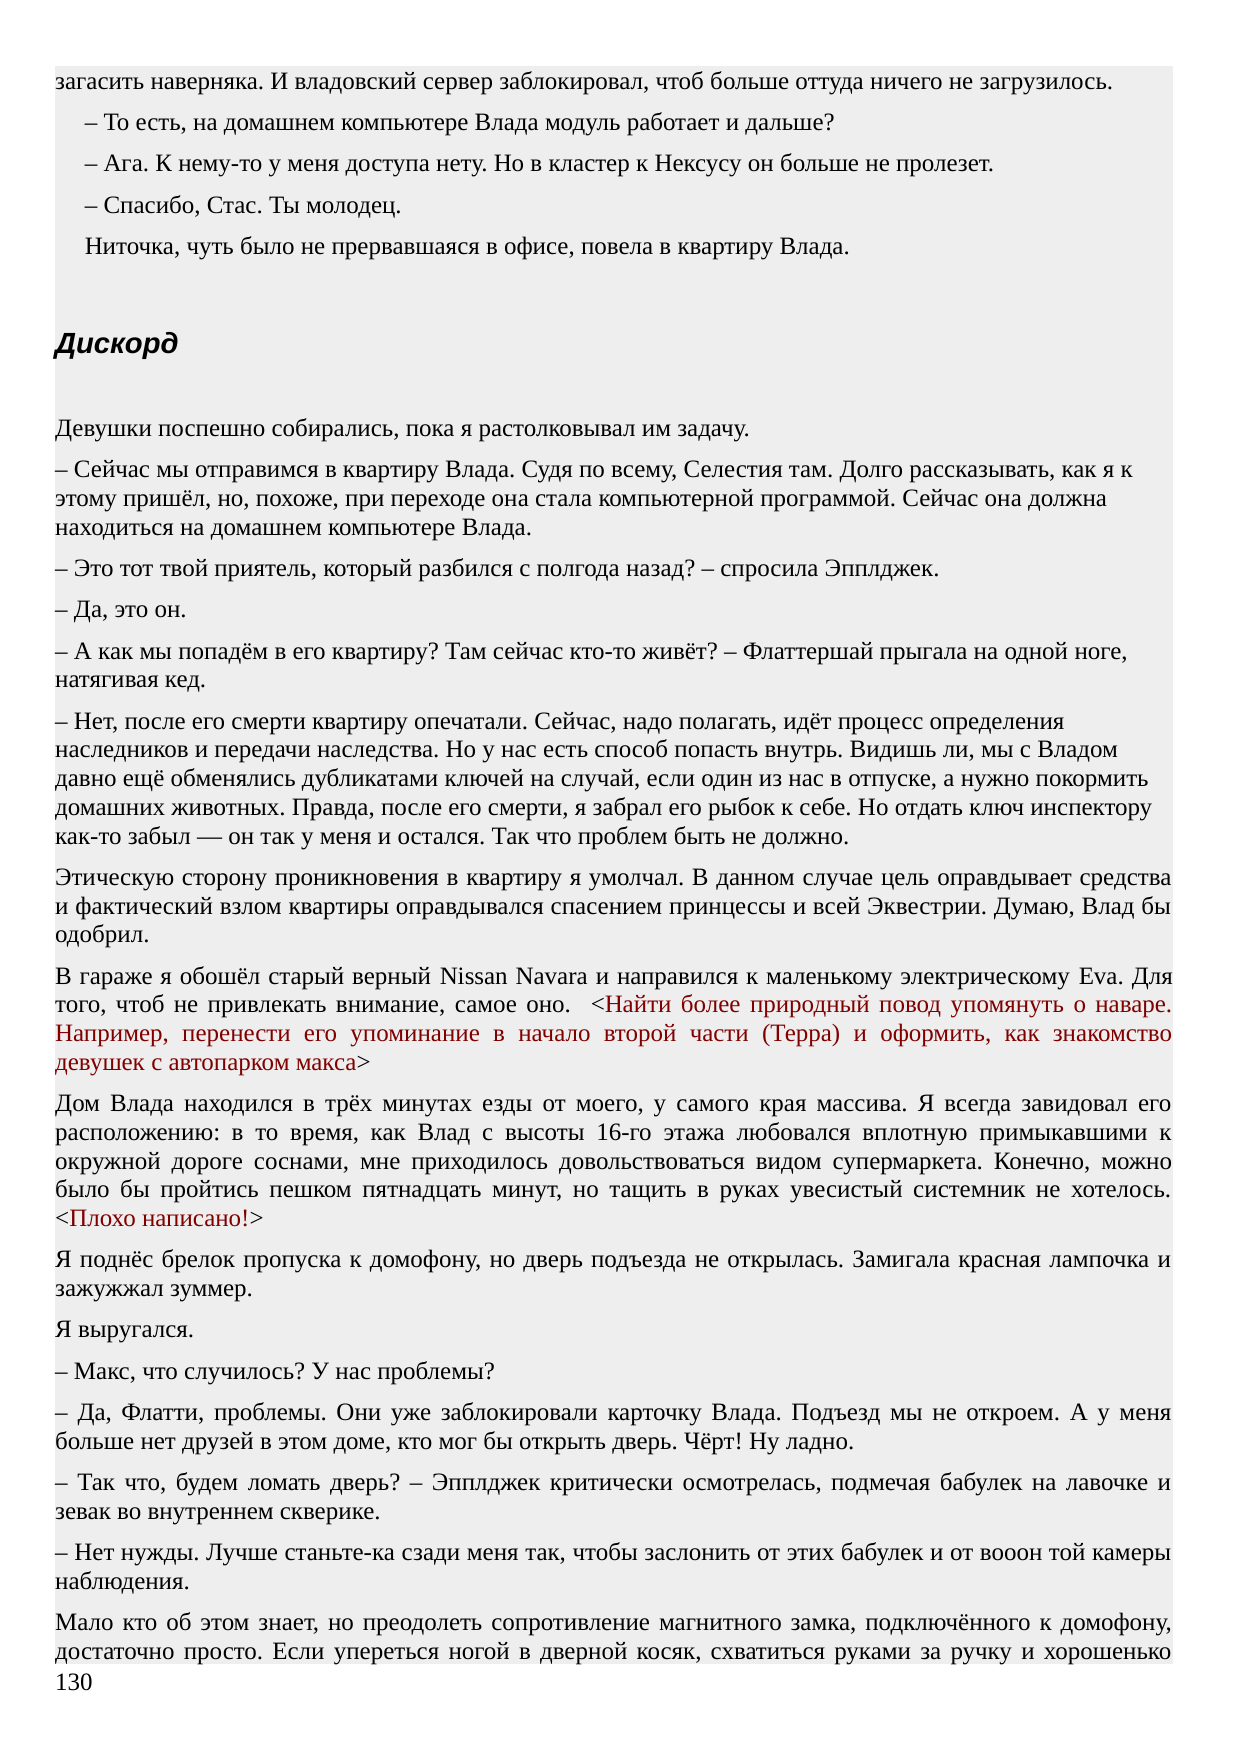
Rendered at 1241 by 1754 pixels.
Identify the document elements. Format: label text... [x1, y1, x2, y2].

text – Нет, после его смерти квартиру опечатали. Сейчас, надо полагать, идёт процесс определения наследников и передачи наследства. Но у нас есть способ попасть внутрь. Видишь ли, мы с Владом давно ещё обменялись дубликатами ключей на случай, если один из нас в отпуске, а нужно покормить домашних животных. Правда, после его смерти, я забрал его рыбок к себе. Но отдать ключ инспектору как-то забыл — он так у меня и остался. Так что проблем быть не должно. [55, 706, 1173, 849]
text – Сейчас мы отправимся в квартиру Влада. Судя по всему, Селестия там. Долго рассказывать, как я к этому пришёл, но, похоже, при переходе она стала компьютерной программой. Сейчас она должна находиться на домашнем компьютере Влада. [55, 454, 1173, 541]
text В гараже я обошёл старый верный Nissan Navara и направился к маленькому электрическому Eva. Для того, чтоб не привлекать внимание, самое оно. <Найти более природный повод упомянуть о наваре. Например, перенести его упоминание в начало второй части (Терра) и оформить, как знакомство девушек с автопарком макса> [55, 961, 1173, 1076]
text Я выругался. [55, 1314, 1173, 1343]
text Я поднёс брелок пропуска к домофону, но дверь подъезда не открылась. Замигала красная лампочка и зажужжал зуммер. [55, 1244, 1173, 1302]
text – Спасибо, Стас. Ты молодец. [55, 190, 1173, 218]
text Девушки поспешно собирались, пока я растолковывал им задачу. [55, 413, 1173, 442]
text – Макс, что случилось? У нас проблемы? [55, 1356, 1173, 1384]
text – Да, Флатти, проблемы. Они уже заблокировали карточку Влада. Подъезд мы не откроем. А у меня больше нет друзей в этом доме, кто мог бы открыть дверь. Чёрт! Ну ладно. [55, 1397, 1173, 1454]
text – Это тот твой приятель, который разбился с полгода назад? – спросила Эпплджек. [55, 553, 1173, 582]
text Этическую сторону проникновения в квартиру я умолчал. В данном случае цель оправдывает средства и фактический взлом квартиры оправдывался спасением принцессы и всей Эквестрии. Думаю, Влад бы одобрил. [55, 862, 1173, 948]
text загасить наверняка. И владовский сервер заблокировал, чтоб больше оттуда ничего не загрузилось. [55, 66, 1173, 95]
text – Нет нужды. Лучше станьте-ка сзади меня так, чтобы заслонить от этих бабулек и от вооон той камеры наблюдения. [55, 1537, 1173, 1594]
text – То есть, на домашнем компьютере Влада модуль работает и дальше? [55, 107, 1173, 136]
list Мало кто об этом знает, но преодолеть сопротивление магнитного замка, подключённого к домофону, достаточно просто. Если упереться ногой в дверной косяк, схватиться руками за ручку и хорошенько [55, 1607, 1173, 1664]
text – А как мы попадём в его квартиру? Там сейчас кто-то живёт? – Флаттершай прыгала на одной ноге, натягивая кед. [55, 636, 1173, 693]
text Ниточка, чуть было не прервавшаяся в офисе, повела в квартиру Влада. [55, 231, 1173, 260]
text – Так что, будем ломать дверь? – Эпплджек критически осмотрелась, подмечая бабулек на лавочке и зевак во внутреннем скверике. [55, 1467, 1173, 1524]
text – Ага. К нему-то у меня доступа нету. Но в кластер к Нексусу он больше не пролезет. [55, 148, 1173, 177]
text Дом Влада находился в трёх минутах езды от моего, у самого края массива. Я всегда завидовал его расположению: в то время, как Влад с высоты 16-го этажа любовался вплотную примыкавшими к окружной дороге соснами, мне приходилось довольствоваться видом супермаркета. Конечно, можно было бы пройтись пешком пятнадцать минут, но тащить в руках увесистый системник не хотелось. <Плохо написано!> [55, 1088, 1173, 1232]
text – Да, это он. [55, 594, 1173, 623]
subtitle Дискорд [55, 326, 1173, 359]
